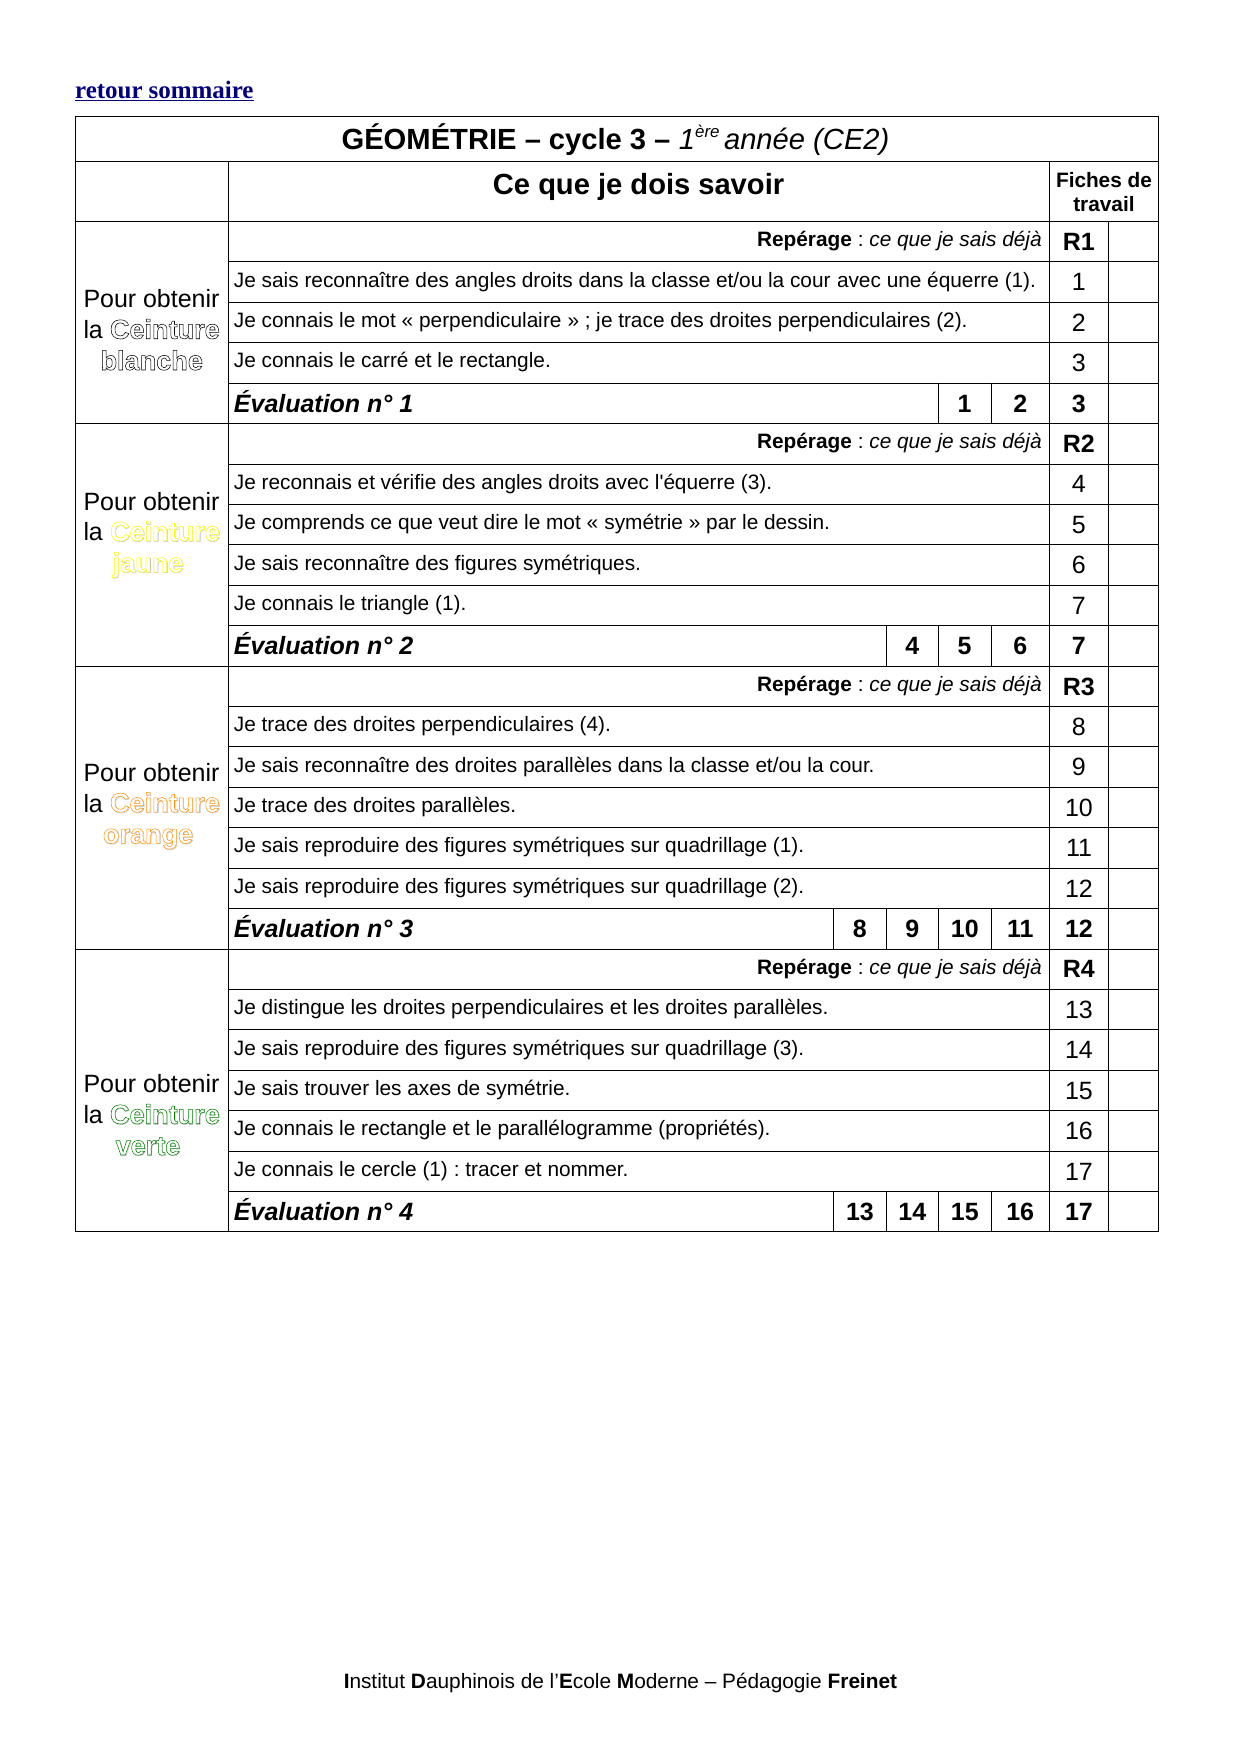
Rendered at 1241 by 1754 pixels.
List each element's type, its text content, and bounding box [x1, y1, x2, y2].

table_cell R3 [1050, 667, 1108, 706]
table_cell Évaluation n° 2 [229, 626, 886, 666]
table_cell 1 [939, 384, 991, 423]
table_cell Je reconnais et vérifie des angles droits avec l'équerre (3). [229, 465, 1049, 504]
table_cell 4 [887, 626, 938, 666]
table_cell Pour obtenir la Ceinture verte [76, 950, 228, 1231]
table_cell 10 [939, 909, 991, 948]
table_cell 11 [992, 909, 1049, 948]
table_cell 3 [1050, 343, 1108, 383]
table_cell 8 [1050, 707, 1108, 746]
table_cell Évaluation n° 1 [229, 384, 938, 423]
table_cell [1109, 869, 1158, 908]
table_cell [1109, 950, 1158, 989]
table_cell 10 [1050, 788, 1108, 827]
table_cell [1109, 465, 1158, 504]
table_cell Pour obtenir la Ceinture orange [76, 667, 228, 948]
table_cell R2 [1050, 424, 1108, 463]
table_cell Repérage : ce que je sais déjà [229, 222, 1049, 261]
table_cell [1109, 303, 1158, 342]
table_cell Je sais reproduire des figures symétriques sur quadrillage (3). [229, 1030, 1049, 1070]
table_cell 15 [1050, 1071, 1108, 1110]
table_cell Repérage : ce que je sais déjà [229, 950, 1049, 989]
table_header géométrie – cycle 3 – 1ère année (CE2) [76, 117, 1158, 161]
table_cell 6 [1050, 545, 1108, 585]
table_cell [1109, 626, 1158, 666]
table_cell 14 [1050, 1030, 1108, 1070]
table_cell Je connais le rectangle et le parallélogramme (propriétés). [229, 1111, 1049, 1151]
table_cell Je sais reproduire des figures symétriques sur quadrillage (1). [229, 828, 1049, 868]
table_cell Je connais le triangle (1). [229, 586, 1049, 625]
table_cell Évaluation n° 4 [229, 1192, 833, 1231]
table_cell 6 [992, 626, 1049, 666]
table_cell Je sais reconnaître des angles droits dans la classe et/ou la cour avec une équerre (1). [229, 262, 1049, 302]
table_cell [1109, 828, 1158, 868]
table_cell [1109, 384, 1158, 423]
table_cell Évaluation n° 3 [229, 909, 833, 948]
table_cell 17 [1050, 1192, 1108, 1231]
table_cell [1109, 990, 1158, 1029]
table_cell 5 [1050, 505, 1108, 544]
table_cell 13 [834, 1192, 886, 1231]
table_cell 8 [834, 909, 886, 948]
table_cell 12 [1050, 869, 1108, 908]
table_cell 9 [1050, 747, 1108, 787]
table_cell 7 [1050, 626, 1108, 666]
table_cell 15 [939, 1192, 991, 1231]
table_cell 9 [887, 909, 938, 948]
table_cell [1109, 788, 1158, 827]
table_cell [76, 162, 228, 221]
table_cell Je comprends ce que veut dire le mot « symétrie » par le dessin. [229, 505, 1049, 544]
table_cell Fiches de travail [1050, 162, 1158, 221]
table_cell [1109, 505, 1158, 544]
table_cell [1109, 545, 1158, 585]
text retour sommaire [75, 75, 1165, 104]
table_cell [1109, 343, 1158, 383]
table_cell Je connais le mot « perpendiculaire » ; je trace des droites perpendiculaires (2). [229, 303, 1049, 342]
table_cell 1 [1050, 262, 1108, 302]
table_cell 5 [939, 626, 991, 666]
table_cell [1109, 586, 1158, 625]
table_cell 4 [1050, 465, 1108, 504]
table_cell 7 [1050, 586, 1108, 625]
table_cell 16 [992, 1192, 1049, 1231]
table_cell [1109, 667, 1158, 706]
table_cell Je sais trouver les axes de symétrie. [229, 1071, 1049, 1110]
table_cell [1109, 747, 1158, 787]
table_cell Je sais reconnaître des figures symétriques. [229, 545, 1049, 585]
table_cell [1109, 424, 1158, 463]
table_cell Pour obtenir la Ceinture jaune [76, 424, 228, 666]
table_cell Je trace des droites perpendiculaires (4). [229, 707, 1049, 746]
table_cell 14 [887, 1192, 938, 1231]
table_cell Je connais le cercle (1) : tracer et nommer. [229, 1152, 1049, 1191]
table_cell 16 [1050, 1111, 1108, 1151]
table_cell 17 [1050, 1152, 1108, 1191]
table_cell Je trace des droites parallèles. [229, 788, 1049, 827]
table_cell [1109, 1152, 1158, 1191]
table_cell R4 [1050, 950, 1108, 989]
table_cell R1 [1050, 222, 1108, 261]
table_cell 3 [1050, 384, 1108, 423]
table_cell [1109, 1030, 1158, 1070]
table_cell Je sais reproduire des figures symétriques sur quadrillage (2). [229, 869, 1049, 908]
table_cell Repérage : ce que je sais déjà [229, 424, 1049, 463]
table_cell [1109, 909, 1158, 948]
table_cell Je distingue les droites perpendiculaires et les droites parallèles. [229, 990, 1049, 1029]
table_cell 2 [992, 384, 1049, 423]
table_cell [1109, 1111, 1158, 1151]
table_cell [1109, 1071, 1158, 1110]
table_cell Ce que je dois savoir [229, 162, 1049, 221]
table_cell [1109, 222, 1158, 261]
table_cell Je sais reconnaître des droites parallèles dans la classe et/ou la cour. [229, 747, 1049, 787]
table_cell 2 [1050, 303, 1108, 342]
table_cell 11 [1050, 828, 1108, 868]
table_cell 12 [1050, 909, 1108, 948]
table_cell [1109, 707, 1158, 746]
table_cell Je connais le carré et le rectangle. [229, 343, 1049, 383]
table_cell [1109, 262, 1158, 302]
table_cell Pour obtenir la Ceinture blanche [76, 222, 228, 423]
table_cell [1109, 1192, 1158, 1231]
table_cell 13 [1050, 990, 1108, 1029]
table_cell Repérage : ce que je sais déjà [229, 667, 1049, 706]
